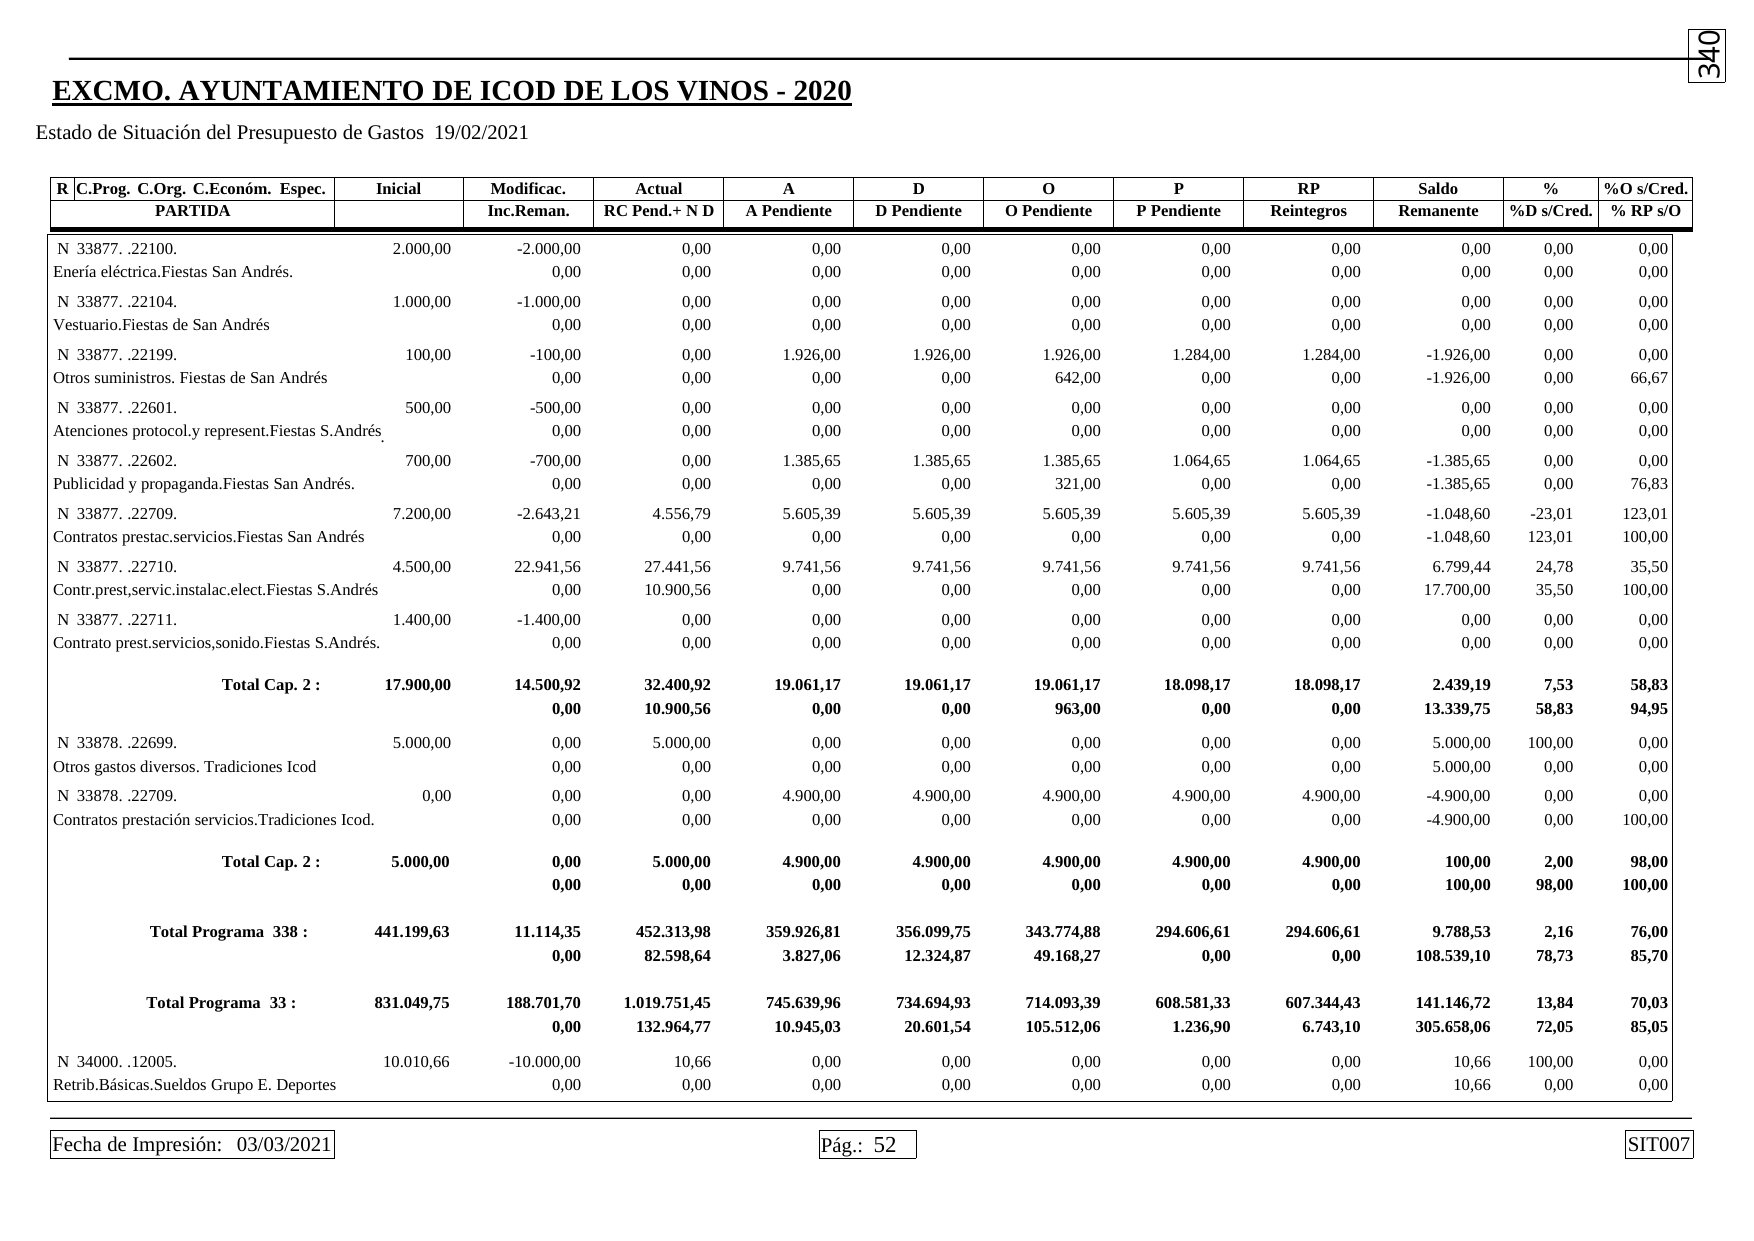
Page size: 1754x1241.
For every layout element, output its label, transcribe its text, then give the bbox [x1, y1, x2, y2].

table_cell 100,00 [1387, 841, 1508, 873]
table_cell Otros gastos diversos. Tradiciones Icod [48, 755, 383, 781]
table_cell 0,00 [1387, 393, 1508, 419]
table_cell 100,00 [1597, 808, 1672, 841]
table_cell 0,00 [1127, 873, 1257, 908]
table_cell 108.539,10 [1387, 944, 1508, 979]
table_cell 0,00 [601, 472, 737, 499]
table_cell 0,00 [997, 873, 1127, 908]
table_cell N 33877. .22601. [48, 393, 383, 419]
table_cell -1.048,60 [1387, 499, 1508, 525]
table_cell [383, 755, 477, 781]
table_cell 0,00 [1508, 808, 1597, 841]
table_cell O Pendiente [984, 201, 1113, 227]
table_cell 0,00 [1257, 808, 1387, 841]
table_header -2.000,00 [478, 235, 601, 260]
table_cell 18.098,17 [1257, 664, 1387, 697]
table_cell 5.605,39 [1257, 499, 1387, 525]
table_cell 0,00 [478, 313, 601, 340]
table_cell -700,00 [478, 446, 601, 472]
table_cell 1.400,00 [383, 605, 477, 631]
table_cell 0,00 [1387, 605, 1508, 631]
table_cell 0,00 [1257, 525, 1387, 552]
table_cell 0,00 [601, 605, 737, 631]
table_cell 0,00 [997, 313, 1127, 340]
table_cell 0,00 [1387, 287, 1508, 313]
table_cell 343.774,88 [997, 909, 1127, 944]
table_cell 76,83 [1597, 472, 1672, 499]
table_cell 123,01 [1508, 525, 1597, 552]
table_cell 22.941,56 [478, 552, 601, 578]
table_cell 32.400,92 [601, 664, 737, 697]
table_cell 0,00 [1387, 313, 1508, 340]
table_cell 98,00 [1597, 841, 1672, 873]
table_cell 27.441,56 [601, 552, 737, 578]
table_cell 4.500,00 [383, 552, 477, 578]
table_cell 0,00 [1597, 1044, 1672, 1073]
table_cell 1.926,00 [997, 340, 1127, 366]
table_cell 0,00 [738, 1073, 867, 1099]
table_cell [383, 260, 477, 287]
table_cell 0,00 [1127, 313, 1257, 340]
table_cell 0,00 [738, 287, 867, 313]
table_cell 10.900,56 [601, 697, 737, 726]
table_cell 19.061,17 [997, 664, 1127, 697]
table_cell 1.284,00 [1257, 340, 1387, 366]
table_cell 0,00 [478, 419, 601, 446]
table_cell 0,00 [1257, 726, 1387, 755]
table_cell 0,00 [1127, 1044, 1257, 1073]
table_cell Contr.prest,servic.instalac.elect.Fiestas S.Andrés [48, 578, 383, 605]
table_cell 0,00 [1257, 697, 1387, 726]
table_cell 98,00 [1508, 873, 1597, 908]
table_cell P Pendiente [1114, 201, 1243, 227]
table_header 0,00 [868, 235, 997, 260]
table_cell 0,00 [601, 808, 737, 841]
table_cell -1.926,00 [1387, 340, 1508, 366]
table_cell -10.000,00 [478, 1044, 601, 1073]
table_cell 714.093,39 [997, 979, 1127, 1015]
table_cell 0,00 [1597, 419, 1672, 446]
table_cell 0,00 [478, 726, 601, 755]
table_cell 0,00 [738, 697, 867, 726]
table_cell 14.500,92 [478, 664, 601, 697]
table_cell 105.512,06 [997, 1015, 1127, 1044]
table_cell -4.900,00 [1387, 781, 1508, 808]
table_cell [48, 944, 477, 979]
table_cell 0,00 [1597, 605, 1672, 631]
table_cell 0,00 [1127, 1073, 1257, 1099]
table_cell 607.344,43 [1257, 979, 1387, 1015]
table_cell 0,00 [1127, 578, 1257, 605]
table_cell 0,00 [1257, 605, 1387, 631]
table_cell 0,00 [868, 578, 997, 605]
table_cell 0,00 [601, 446, 737, 472]
table_cell 0,00 [868, 873, 997, 908]
table_cell 0,00 [738, 873, 867, 908]
table_cell 100,00 [383, 340, 477, 366]
table_header 0,00 [1387, 235, 1508, 260]
table_cell N 33877. .22711. [48, 605, 383, 631]
table_cell 0,00 [997, 578, 1127, 605]
table_cell 0,00 [1508, 446, 1597, 472]
table_cell 58,83 [1508, 697, 1597, 726]
table_cell N 33877. .22199. [48, 340, 383, 366]
table_cell 0,00 [868, 755, 997, 781]
table_cell Otros suministros. Fiestas de San Andrés [48, 366, 383, 393]
table_cell 100,00 [1597, 873, 1672, 908]
table_cell 963,00 [997, 697, 1127, 726]
table_cell 0,00 [868, 287, 997, 313]
table_cell 0,00 [1508, 781, 1597, 808]
table_cell 0,00 [1257, 631, 1387, 664]
table_cell Contrato prest.servicios,sonido.Fiestas S.Andrés. [48, 631, 383, 664]
table_cell 0,00 [1127, 726, 1257, 755]
table_cell N 33878. .22699. [48, 726, 383, 755]
table_cell 0,00 [1257, 393, 1387, 419]
table_cell 0,00 [738, 472, 867, 499]
table_cell 0,00 [1257, 873, 1387, 908]
table_header Saldo [1374, 178, 1503, 200]
table_cell 0,00 [1597, 1073, 1672, 1099]
table_cell 13,84 [1508, 979, 1597, 1015]
table_cell 0,00 [478, 631, 601, 664]
table_cell 4.900,00 [1127, 841, 1257, 873]
table_cell 0,00 [478, 873, 601, 908]
table_cell 500,00 [383, 393, 477, 419]
table_cell 76,00 [1597, 909, 1672, 944]
table_cell 0,00 [997, 419, 1127, 446]
table_cell 9.741,56 [1127, 552, 1257, 578]
table_cell 7.200,00 [383, 499, 477, 525]
table_cell 2.439,19 [1387, 664, 1508, 697]
table_cell N 33878. .22709. [48, 781, 383, 808]
table_cell 0,00 [1508, 393, 1597, 419]
table_cell 0,00 [478, 525, 601, 552]
table_cell 0,00 [738, 260, 867, 287]
table_cell 1.284,00 [1127, 340, 1257, 366]
table_cell 0,00 [478, 472, 601, 499]
table_cell 745.639,96 [738, 979, 867, 1015]
table_cell 66,67 [1597, 366, 1672, 393]
table_header %O s/Cred. [1599, 178, 1692, 200]
table_cell 0,00 [478, 755, 601, 781]
table_header 0,00 [1597, 235, 1672, 260]
table_cell 5.605,39 [997, 499, 1127, 525]
table_cell 6.799,44 [1387, 552, 1508, 578]
table_cell Remanente [1374, 201, 1503, 227]
table_cell 5.000,00 [601, 726, 737, 755]
table_cell 19.061,17 [868, 664, 997, 697]
table_cell N 33877. .22602. [48, 446, 383, 472]
table_cell 100,00 [1597, 525, 1672, 552]
table_cell 78,73 [1508, 944, 1597, 979]
table_cell 0,00 [478, 781, 601, 808]
table_cell 0,00 [1597, 781, 1672, 808]
table_cell 0,00 [738, 578, 867, 605]
table_cell -100,00 [478, 340, 601, 366]
table_cell 82.598,64 [601, 944, 737, 979]
table_cell 0,00 [1597, 446, 1672, 472]
table_cell 0,00 [1508, 340, 1597, 366]
table_cell 100,00 [1387, 873, 1508, 908]
table_cell RC Pend.+ N D [594, 201, 723, 227]
table_header Inicial [335, 178, 463, 200]
table_cell 10,66 [1387, 1044, 1508, 1073]
table_cell 0,00 [868, 631, 997, 664]
table_cell 0,00 [1257, 578, 1387, 605]
table_cell [48, 1015, 477, 1044]
table_cell 5.000,00 [1387, 755, 1508, 781]
table_cell PARTIDA [51, 201, 334, 227]
table_cell 5.605,39 [738, 499, 867, 525]
table_cell 0,00 [601, 313, 737, 340]
table_cell Retrib.Básicas.Sueldos Grupo E. Deportes [48, 1073, 477, 1099]
table_cell A Pendiente [724, 201, 853, 227]
table_cell 0,00 [1508, 755, 1597, 781]
table_cell 0,00 [1257, 313, 1387, 340]
table_cell N 33877. .22709. [48, 499, 383, 525]
table_cell 100,00 [1508, 1044, 1597, 1073]
table_cell 5.000,00 [601, 841, 737, 873]
table_cell 0,00 [478, 578, 601, 605]
table_cell 4.900,00 [868, 781, 997, 808]
table_cell 0,00 [478, 260, 601, 287]
table_cell 3.827,06 [738, 944, 867, 979]
table_cell 0,00 [1257, 1044, 1387, 1073]
table_cell Contratos prestac.servicios.Fiestas San Andrés [48, 525, 383, 552]
table_cell Atenciones protocol.y represent.Fiestas S.Andrés [48, 419, 383, 446]
table_cell 6.743,10 [1257, 1015, 1387, 1044]
table_header A [724, 178, 853, 200]
table_cell 0,00 [868, 808, 997, 841]
table_header 0,00 [1127, 235, 1257, 260]
table_cell 10,66 [1387, 1073, 1508, 1099]
table_cell 0,00 [1127, 755, 1257, 781]
table_cell 0,00 [1127, 525, 1257, 552]
table_cell 642,00 [997, 366, 1127, 393]
table_cell [383, 525, 477, 552]
table_cell N 33877. .22104. [48, 287, 383, 313]
table_cell 0,00 [1257, 944, 1387, 979]
table_cell 0,00 [1127, 472, 1257, 499]
table_cell 0,00 [738, 366, 867, 393]
table_cell 4.900,00 [868, 841, 997, 873]
table_cell 24,78 [1508, 552, 1597, 578]
table_cell -1.048,60 [1387, 525, 1508, 552]
table_header 0,00 [738, 235, 867, 260]
table_cell 132.964,77 [601, 1015, 737, 1044]
table_cell 11.114,35 [478, 909, 601, 944]
table_cell 0,00 [1127, 287, 1257, 313]
table_header P [1114, 178, 1243, 200]
table_cell 0,00 [601, 781, 737, 808]
table_cell 294.606,61 [1127, 909, 1257, 944]
table_cell 0,00 [997, 260, 1127, 287]
table_header Modificac. [464, 178, 593, 200]
table_cell 10.945,03 [738, 1015, 867, 1044]
table_cell 0,00 [1127, 260, 1257, 287]
table_cell 0,00 [1597, 393, 1672, 419]
table_cell 0,00 [478, 841, 601, 873]
table_cell 0,00 [1597, 631, 1672, 664]
table_cell 10,66 [601, 1044, 737, 1073]
table_cell 2,16 [1508, 909, 1597, 944]
table_cell [383, 366, 477, 393]
table_cell Reintegros [1244, 201, 1373, 227]
table_cell 0,00 [478, 697, 601, 726]
table_cell 0,00 [997, 808, 1127, 841]
table_cell 356.099,75 [868, 909, 997, 944]
table_cell 70,03 [1597, 979, 1672, 1015]
table_cell [335, 201, 463, 227]
table_cell 0,00 [868, 1044, 997, 1073]
table_cell 305.658,06 [1387, 1015, 1508, 1044]
table_cell 4.900,00 [1257, 781, 1387, 808]
table_cell 0,00 [738, 419, 867, 446]
table_cell 0,00 [738, 525, 867, 552]
table_cell 0,00 [1257, 366, 1387, 393]
table_cell %D s/Cred. [1504, 201, 1598, 227]
table_cell -1.000,00 [478, 287, 601, 313]
table_cell 5.605,39 [868, 499, 997, 525]
table_cell 0,00 [1508, 313, 1597, 340]
table_cell [48, 697, 383, 726]
table_cell 1.000,00 [383, 287, 477, 313]
table_cell 0,00 [738, 755, 867, 781]
table_cell 85,70 [1597, 944, 1672, 979]
table_cell 0,00 [738, 631, 867, 664]
table_cell [383, 808, 477, 841]
table_cell 9.741,56 [997, 552, 1127, 578]
table_cell 0,00 [478, 944, 601, 979]
table_cell 0,00 [868, 472, 997, 499]
table_cell [383, 313, 477, 340]
table_cell 17.700,00 [1387, 578, 1508, 605]
table_cell 0,00 [1387, 631, 1508, 664]
table_cell 0,00 [868, 419, 997, 446]
table_cell 0,00 [1508, 287, 1597, 313]
table_cell 0,00 [601, 873, 737, 908]
table_cell 13.339,75 [1387, 697, 1508, 726]
table_cell 0,00 [601, 340, 737, 366]
table_cell 321,00 [997, 472, 1127, 499]
table_cell 0,00 [1127, 808, 1257, 841]
table_cell 17.900,00 [383, 664, 477, 697]
table_cell 700,00 [383, 446, 477, 472]
table_cell 72,05 [1508, 1015, 1597, 1044]
table_cell 0,00 [1597, 755, 1672, 781]
table_cell 19.061,17 [738, 664, 867, 697]
table_cell 4.900,00 [997, 781, 1127, 808]
table_cell 4.900,00 [1127, 781, 1257, 808]
table_cell 94,95 [1597, 697, 1672, 726]
table_header RP [1244, 178, 1373, 200]
table_cell 0,00 [1257, 1073, 1387, 1099]
table_cell Publicidad y propaganda.Fiestas San Andrés. [48, 472, 383, 499]
table_cell 0,00 [997, 1073, 1127, 1099]
table_cell 608.581,33 [1127, 979, 1257, 1015]
table_cell 0,00 [997, 605, 1127, 631]
table_cell 0,00 [1508, 366, 1597, 393]
table_cell 20.601,54 [868, 1015, 997, 1044]
table_cell 0,00 [1597, 340, 1672, 366]
table_cell 0,00 [1127, 944, 1257, 979]
table_cell 0,00 [1257, 472, 1387, 499]
table_cell 0,00 [997, 726, 1127, 755]
table_cell [48, 873, 477, 908]
table_cell -500,00 [478, 393, 601, 419]
table_cell 2,00 [1508, 841, 1597, 873]
table_cell 58,83 [1597, 664, 1672, 697]
table_header 0,00 [1257, 235, 1387, 260]
table_cell 1.019.751,45 [601, 979, 737, 1015]
table_cell 0,00 [601, 260, 737, 287]
table_cell 9.741,56 [868, 552, 997, 578]
table_cell 4.556,79 [601, 499, 737, 525]
table_header % [1504, 178, 1598, 200]
table_header D [854, 178, 983, 200]
table_header C.Prog. C.Org. C.Económ. Espec. [75, 178, 334, 200]
table_header R [51, 178, 74, 200]
table_cell 0,00 [1508, 1073, 1597, 1099]
table_cell 5.605,39 [1127, 499, 1257, 525]
table_cell [383, 419, 477, 446]
table_cell 294.606,61 [1257, 909, 1387, 944]
table_cell [383, 697, 477, 726]
table_cell 0,00 [601, 631, 737, 664]
table_cell 0,00 [1508, 419, 1597, 446]
table_cell Contratos prestación servicios.Tradiciones Icod. [48, 808, 383, 841]
table_cell 0,00 [1508, 472, 1597, 499]
table_cell 0,00 [1257, 755, 1387, 781]
table_cell 7,53 [1508, 664, 1597, 697]
table_cell 0,00 [478, 366, 601, 393]
table_cell 141.146,72 [1387, 979, 1508, 1015]
table_cell 1.064,65 [1127, 446, 1257, 472]
table_cell [383, 472, 477, 499]
table_cell 0,00 [601, 525, 737, 552]
subtitle EXCMO. AYUNTAMIENTO DE ICOD DE LOS VINOS - 2020 [52, 73, 1704, 107]
table_cell 1.385,65 [997, 446, 1127, 472]
table_cell 0,00 [601, 287, 737, 313]
table_cell 0,00 [1387, 260, 1508, 287]
table_header 0,00 [1508, 235, 1597, 260]
table_cell Enería eléctrica.Fiestas San Andrés. [48, 260, 383, 287]
table_cell Total Cap. 2 : 5.000,00 [48, 841, 477, 873]
table_cell 9.788,53 [1387, 909, 1508, 944]
table_cell % RP s/O [1599, 201, 1692, 227]
table_cell 0,00 [997, 1044, 1127, 1073]
table_cell 1.064,65 [1257, 446, 1387, 472]
table_cell 0,00 [1127, 605, 1257, 631]
table_cell 0,00 [1257, 260, 1387, 287]
table_header 2.000,00 [383, 235, 477, 260]
table_cell 0,00 [868, 260, 997, 287]
table_cell 100,00 [1508, 726, 1597, 755]
table_cell 5.000,00 [383, 726, 477, 755]
table_cell 9.741,56 [1257, 552, 1387, 578]
table_cell 1.926,00 [868, 340, 997, 366]
text . [380, 426, 1672, 446]
table_cell [383, 578, 477, 605]
table_cell 0,00 [1508, 605, 1597, 631]
table_cell -4.900,00 [1387, 808, 1508, 841]
table_cell 0,00 [1597, 287, 1672, 313]
table_cell 0,00 [478, 808, 601, 841]
table_cell Total Programa 338 : 441.199,63 [48, 909, 477, 944]
table_header O [984, 178, 1113, 200]
table_cell Total Programa 33 : 831.049,75 [48, 979, 477, 1015]
table_cell Inc.Reman. [464, 201, 593, 227]
table_cell 0,00 [738, 808, 867, 841]
table_cell 1.926,00 [738, 340, 867, 366]
text 340 [1689, 31, 1724, 82]
table_cell 0,00 [601, 755, 737, 781]
table_cell 0,00 [868, 393, 997, 419]
table_cell 0,00 [1387, 419, 1508, 446]
table_cell Total Cap. 2 : [48, 664, 383, 697]
table_cell 0,00 [1257, 287, 1387, 313]
table_cell -2.643,21 [478, 499, 601, 525]
table_header 0,00 [601, 235, 737, 260]
table_cell 0,00 [1127, 631, 1257, 664]
table_cell 1.385,65 [738, 446, 867, 472]
table_cell 0,00 [1508, 631, 1597, 664]
table_cell 35,50 [1597, 552, 1672, 578]
table_cell 0,00 [738, 726, 867, 755]
table_cell 85,05 [1597, 1015, 1672, 1044]
table_cell 1.385,65 [868, 446, 997, 472]
table_cell -23,01 [1508, 499, 1597, 525]
table_cell 0,00 [997, 287, 1127, 313]
text Estado de Situación del Presupuesto de Gastos 19/02/2021 [35, 120, 1704, 144]
table_cell 4.900,00 [738, 781, 867, 808]
table_cell 0,00 [868, 726, 997, 755]
table_cell 452.313,98 [601, 909, 737, 944]
table_cell 0,00 [997, 631, 1127, 664]
table_cell 0,00 [601, 1073, 737, 1099]
table_cell 0,00 [868, 313, 997, 340]
table_cell 0,00 [738, 393, 867, 419]
table_cell 0,00 [868, 697, 997, 726]
table_cell -1.385,65 [1387, 472, 1508, 499]
table_cell 0,00 [738, 313, 867, 340]
table_cell 4.900,00 [1257, 841, 1387, 873]
table_cell 188.701,70 [478, 979, 601, 1015]
table_cell 0,00 [601, 419, 737, 446]
table_cell 0,00 [1597, 313, 1672, 340]
table_cell 0,00 [1127, 393, 1257, 419]
table_cell 0,00 [478, 1015, 601, 1044]
table_cell 35,50 [1508, 578, 1597, 605]
table_cell 100,00 [1597, 578, 1672, 605]
table_cell N 34000. .12005. 10.010,66 [48, 1044, 477, 1073]
table_cell 734.694,93 [868, 979, 997, 1015]
table_cell 4.900,00 [738, 841, 867, 873]
table_header 0,00 [997, 235, 1127, 260]
table_cell N 33877. .22710. [48, 552, 383, 578]
table_cell 49.168,27 [997, 944, 1127, 979]
table_cell -1.926,00 [1387, 366, 1508, 393]
table_cell 0,00 [868, 605, 997, 631]
table_cell 10.900,56 [601, 578, 737, 605]
table_cell 0,00 [601, 366, 737, 393]
table_cell Vestuario.Fiestas de San Andrés [48, 313, 383, 340]
table_cell 18.098,17 [1127, 664, 1257, 697]
table_cell 0,00 [478, 1073, 601, 1099]
table_cell [383, 631, 477, 664]
table_cell D Pendiente [854, 201, 983, 227]
table_cell 0,00 [1257, 419, 1387, 446]
table_cell 9.741,56 [738, 552, 867, 578]
table_cell 0,00 [738, 605, 867, 631]
table_cell 0,00 [997, 393, 1127, 419]
table_cell 12.324,87 [868, 944, 997, 979]
table_cell 0,00 [601, 393, 737, 419]
table_cell 5.000,00 [1387, 726, 1508, 755]
table_cell 0,00 [868, 366, 997, 393]
table_cell 0,00 [383, 781, 477, 808]
table_cell 0,00 [1127, 366, 1257, 393]
table_cell 0,00 [1597, 260, 1672, 287]
table_cell 0,00 [738, 1044, 867, 1073]
table_cell 0,00 [868, 525, 997, 552]
table_cell 0,00 [1508, 260, 1597, 287]
table_header Actual [594, 178, 723, 200]
table_cell 1.236,90 [1127, 1015, 1257, 1044]
table_cell -1.385,65 [1387, 446, 1508, 472]
table_cell 123,01 [1597, 499, 1672, 525]
table_cell 0,00 [997, 525, 1127, 552]
table_cell 0,00 [1127, 419, 1257, 446]
table_cell 0,00 [868, 1073, 997, 1099]
table_cell -1.400,00 [478, 605, 601, 631]
table_header N 33877. .22100. [48, 235, 383, 260]
text . [1673, 426, 1704, 446]
table_cell 4.900,00 [997, 841, 1127, 873]
table_cell 0,00 [997, 755, 1127, 781]
table_cell 0,00 [1127, 697, 1257, 726]
table_cell 0,00 [1597, 726, 1672, 755]
table_cell 359.926,81 [738, 909, 867, 944]
